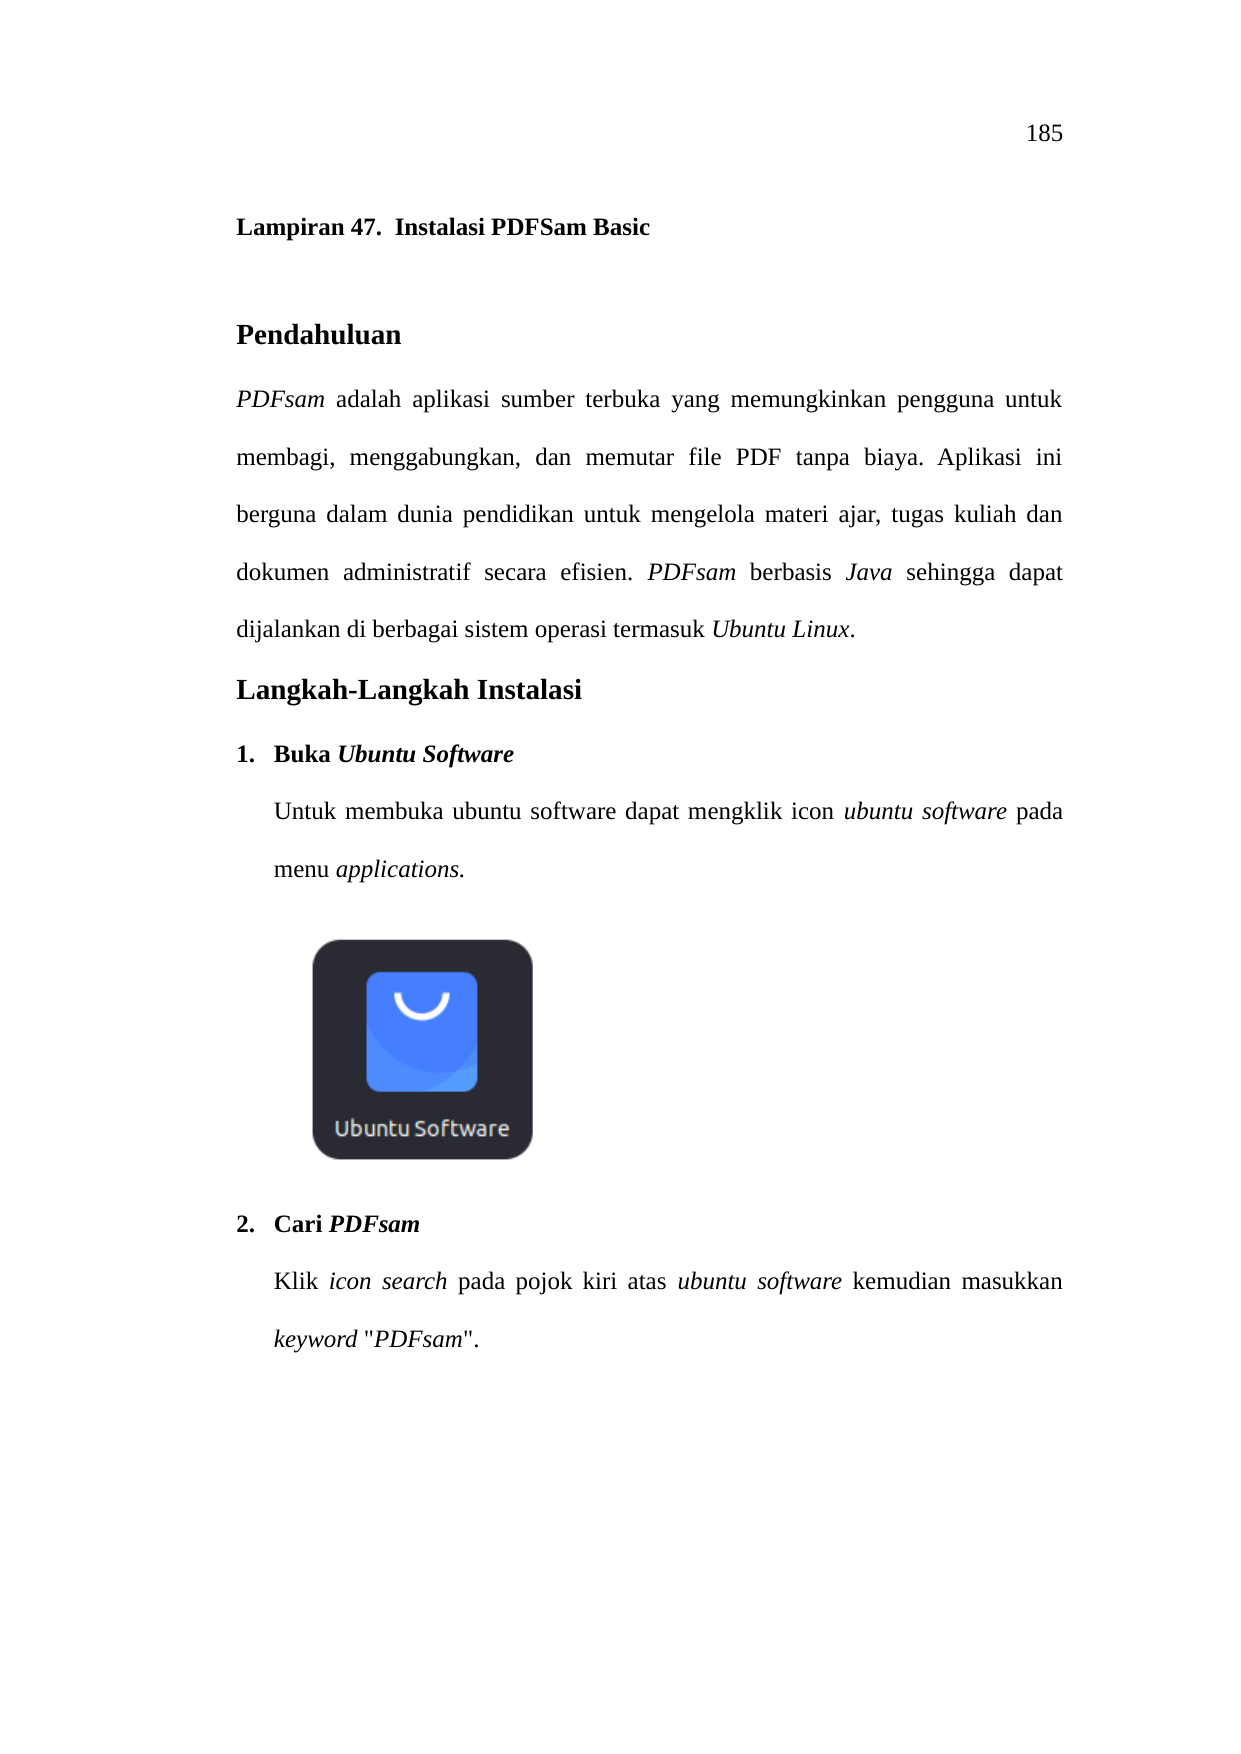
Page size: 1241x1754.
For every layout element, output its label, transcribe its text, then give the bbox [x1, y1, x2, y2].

list Untuk membuka ubuntu software dapat mengklik icon ubuntu software pada menu applications. [236, 796, 1063, 883]
list Buka Ubuntu Software [236, 739, 1063, 768]
text Langkah-Langkah Instalasi [236, 672, 1063, 705]
text Pendahuluan [236, 317, 1063, 351]
picture [276, 914, 573, 1178]
list Cari PDFsam [236, 1209, 1063, 1238]
text PDFsam adalah aplikasi sumber terbuka yang memungkinkan pengguna untuk membagi, menggabungkan, dan memutar file PDF tanpa biaya. Aplikasi ini berguna dalam dunia pendidikan untuk mengelola materi ajar, tugas kuliah dan dokumen administratif secara efisien. PDFsam berbasis Java sehingga dapat dijalankan di berbagai sistem operasi termasuk Ubuntu Linux. [236, 384, 1063, 643]
list Instalasi PDFSam Basic [236, 212, 1063, 241]
list Klik icon search pada pojok kiri atas ubuntu software kemudian masukkan keyword "PDFsam". [236, 1266, 1063, 1353]
